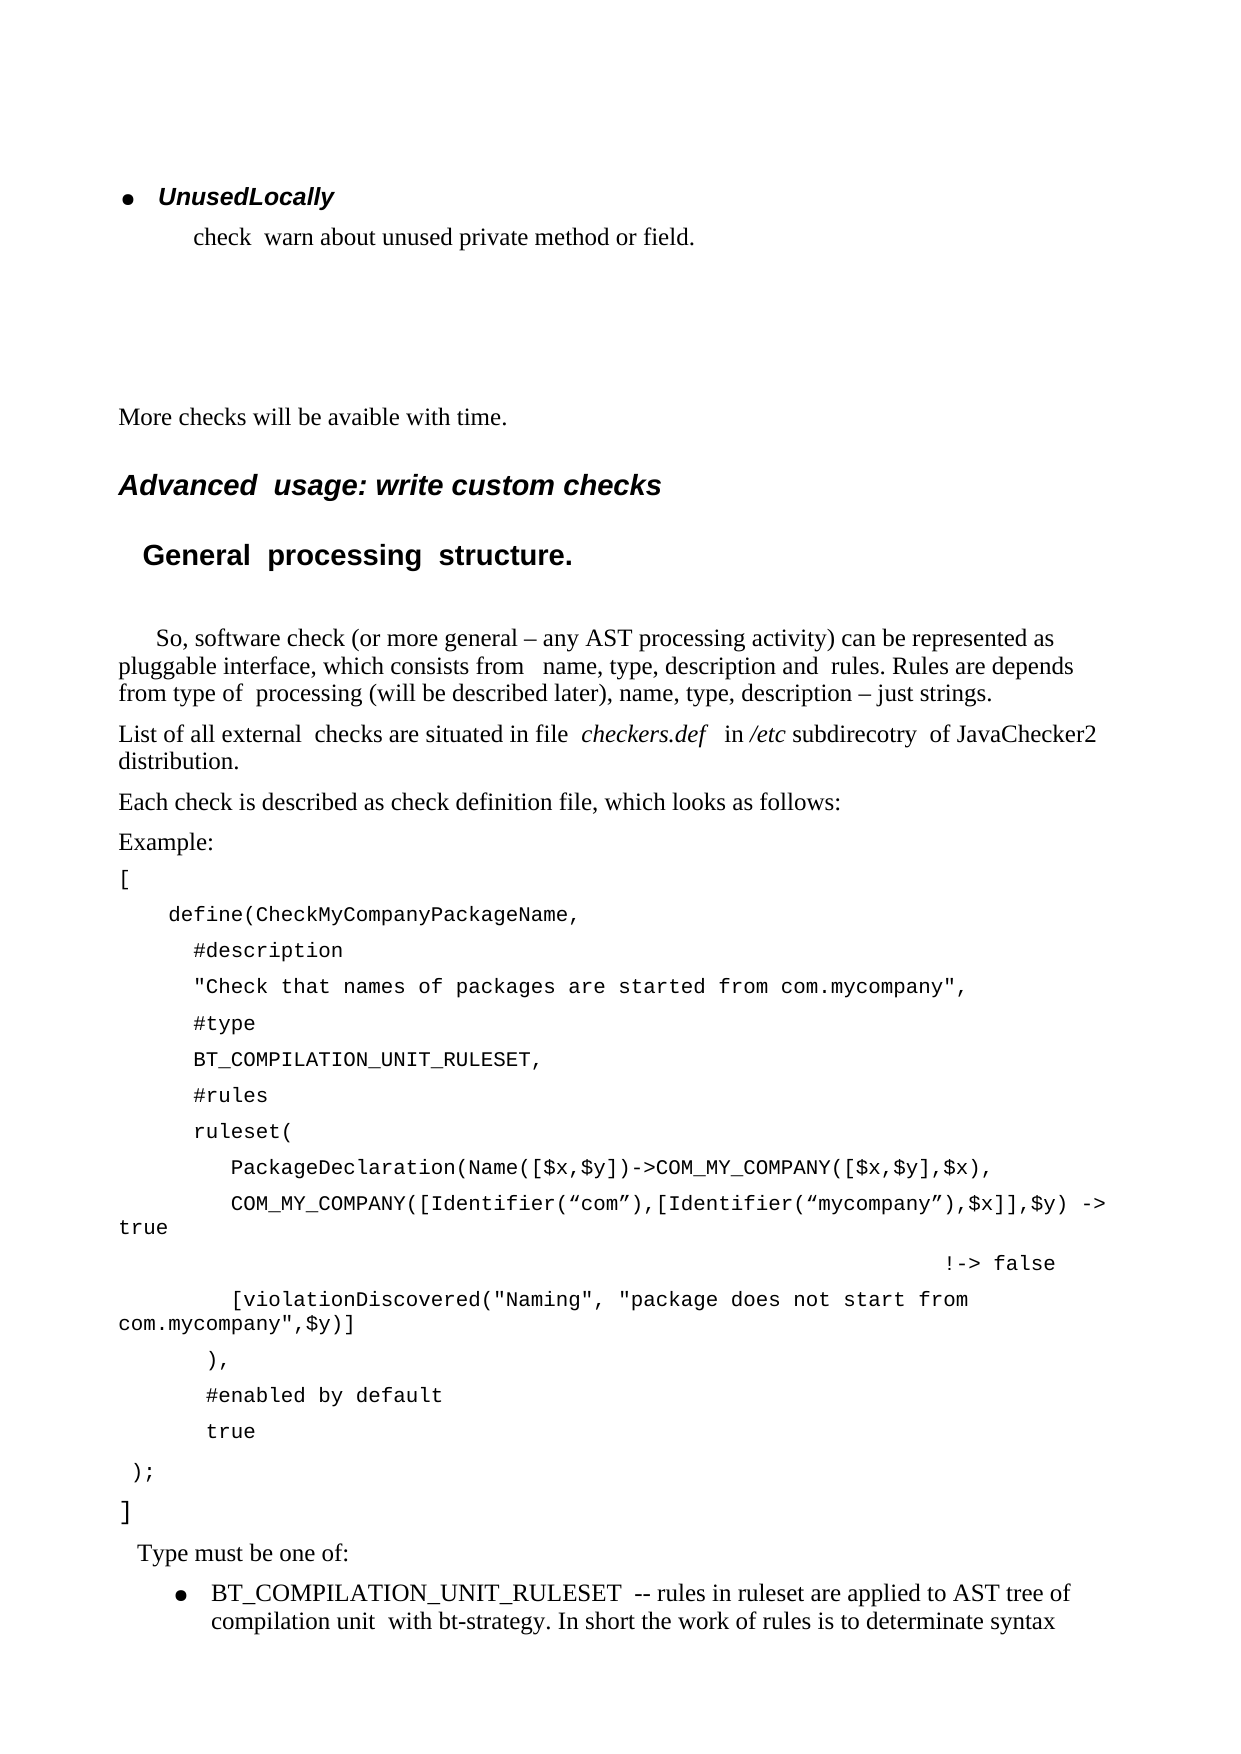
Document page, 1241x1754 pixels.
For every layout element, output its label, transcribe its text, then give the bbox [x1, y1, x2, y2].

text #description [118, 940, 1122, 964]
text List of all external checks are situated in file checkers.def in /etc subdirecotry of JavaChecker2 distribution. [118, 720, 1122, 775]
text ); [118, 1457, 1122, 1486]
text So, software check (or more general – any AST processing activity) can be represented as pluggable interface, which consists from name, type, description and rules. Rules are depends from type of processing (will be described later), name, type, description – just strings. [118, 624, 1122, 707]
text [ [118, 868, 1122, 892]
text !-> false [118, 1253, 1122, 1277]
text #type [118, 1013, 1122, 1036]
text ruleset( [118, 1121, 1122, 1145]
text define(CheckMyCompanyPackageName, [118, 904, 1122, 928]
text Example: [118, 828, 1122, 856]
text [violationDiscovered("Naming", "package does not start from com.mycompany",$y)] [118, 1289, 1122, 1337]
list BT_COMPILATION_UNIT_RULESET -- rules in ruleset are applied to AST tree of compilation unit with bt-strategy. In short the work of rules is to determinate syntax [192, 1579, 1122, 1635]
subtitle UnusedLocally [120, 183, 1122, 211]
text "Check that names of packages are started from com.mycompany", [118, 976, 1122, 1000]
text #enabled by default [118, 1385, 1122, 1409]
text BT_COMPILATION_UNIT_RULESET, [118, 1049, 1122, 1072]
text COM_MY_COMPANY([Identifier(“com”),[Identifier(“mycompany”),$x]],$y) -> true [118, 1193, 1122, 1241]
text Each check is described as check definition file, which looks as follows: [118, 788, 1122, 815]
text ), [118, 1349, 1122, 1373]
subtitle Advanced usage: write custom checks [118, 469, 1122, 501]
text PackageDeclaration(Name([$x,$y])->COM_MY_COMPANY([$x,$y],$x), [118, 1157, 1122, 1181]
text true [118, 1421, 1122, 1445]
text Type must be one of: [118, 1539, 1122, 1567]
text #rules [118, 1085, 1122, 1108]
list check warn about unused private method or field. [156, 223, 1122, 251]
subtitle General processing structure. [118, 539, 1122, 571]
text ] [118, 1498, 1122, 1527]
text More checks will be avaible with time. [118, 403, 1122, 431]
